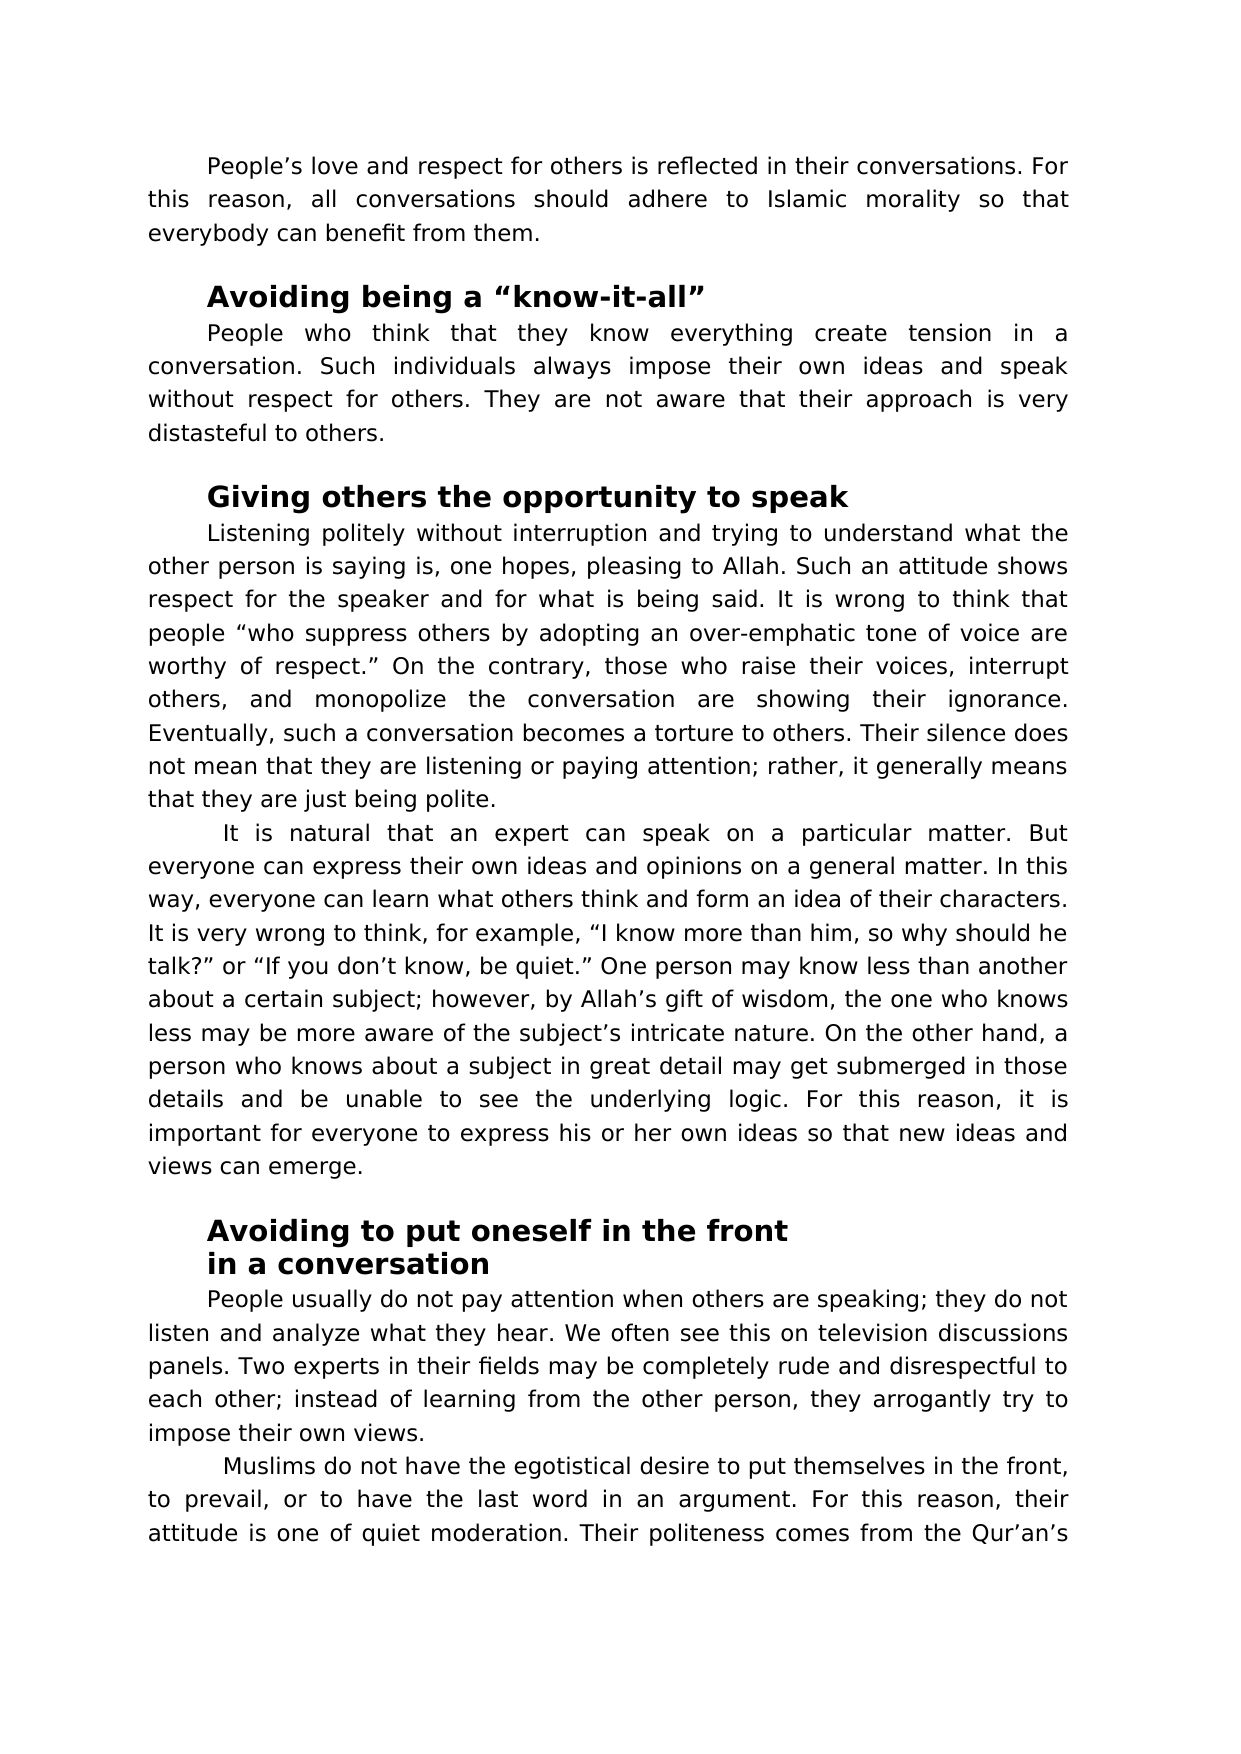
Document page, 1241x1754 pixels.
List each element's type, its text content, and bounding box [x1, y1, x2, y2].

text Muslims do not have the egotistical desire to put themselves in the front, to prevail, or to have the last word in an argument. For this reason, their attitude is one of quiet moderation. Their politeness comes from the Qur’an’s [148, 1448, 1070, 1548]
text People’s love and respect for others is reflected in their conversations. For this reason, all conversations should adhere to Islamic morality so that everybody can benefit from them. [148, 148, 1070, 248]
text People who think that they know everything create tension in a conversation. Such individuals always impose their own ideas and speak without respect for others. They are not aware that their approach is very distasteful to others. [148, 314, 1070, 448]
text People usually do not pay attention when others are speaking; they do not listen and analyze what they hear. We often see this on television discussions panels. Two experts in their fields may be completely rude and disrespectful to each other; instead of learning from the other person, they arrogantly try to impose their own views. [148, 1281, 1070, 1448]
text It is natural that an expert can speak on a particular matter. But everyone can express their own ideas and opinions on a general matter. In this way, everyone can learn what others think and form an idea of their characters. It is very wrong to think, for example, “I know more than him, so why should he talk?” or “If you don’t know, be quiet.” One person may know less than another about a certain subject; however, by Allah’s gift of wisdom, the one who knows less may be more aware of the subject’s intricate nature. On the other hand, a person who knows about a subject in great detail may get submerged in those details and be unable to see the underlying logic. For this reason, it is important for everyone to express his or her own ideas so that new ideas and views can emerge. [148, 814, 1070, 1181]
text Avoiding being a “know-it-all” [148, 281, 1070, 314]
text Listening politely without interruption and trying to understand what the other person is saying is, one hopes, pleasing to Allah. Such an attitude shows respect for the speaker and for what is being said. It is wrong to think that people “who suppress others by adopting an over-emphatic tone of voice are worthy of respect.” On the contrary, those who raise their voices, interrupt others, and monopolize the conversation are showing their ignorance. Eventually, such a conversation becomes a torture to others. Their silence does not mean that they are listening or paying attention; rather, it generally means that they are just being polite. [148, 514, 1070, 814]
text Giving others the opportunity to speak [148, 481, 1070, 514]
text Avoiding to put oneself in the front [148, 1214, 1070, 1248]
text in a conversation [148, 1248, 1070, 1281]
